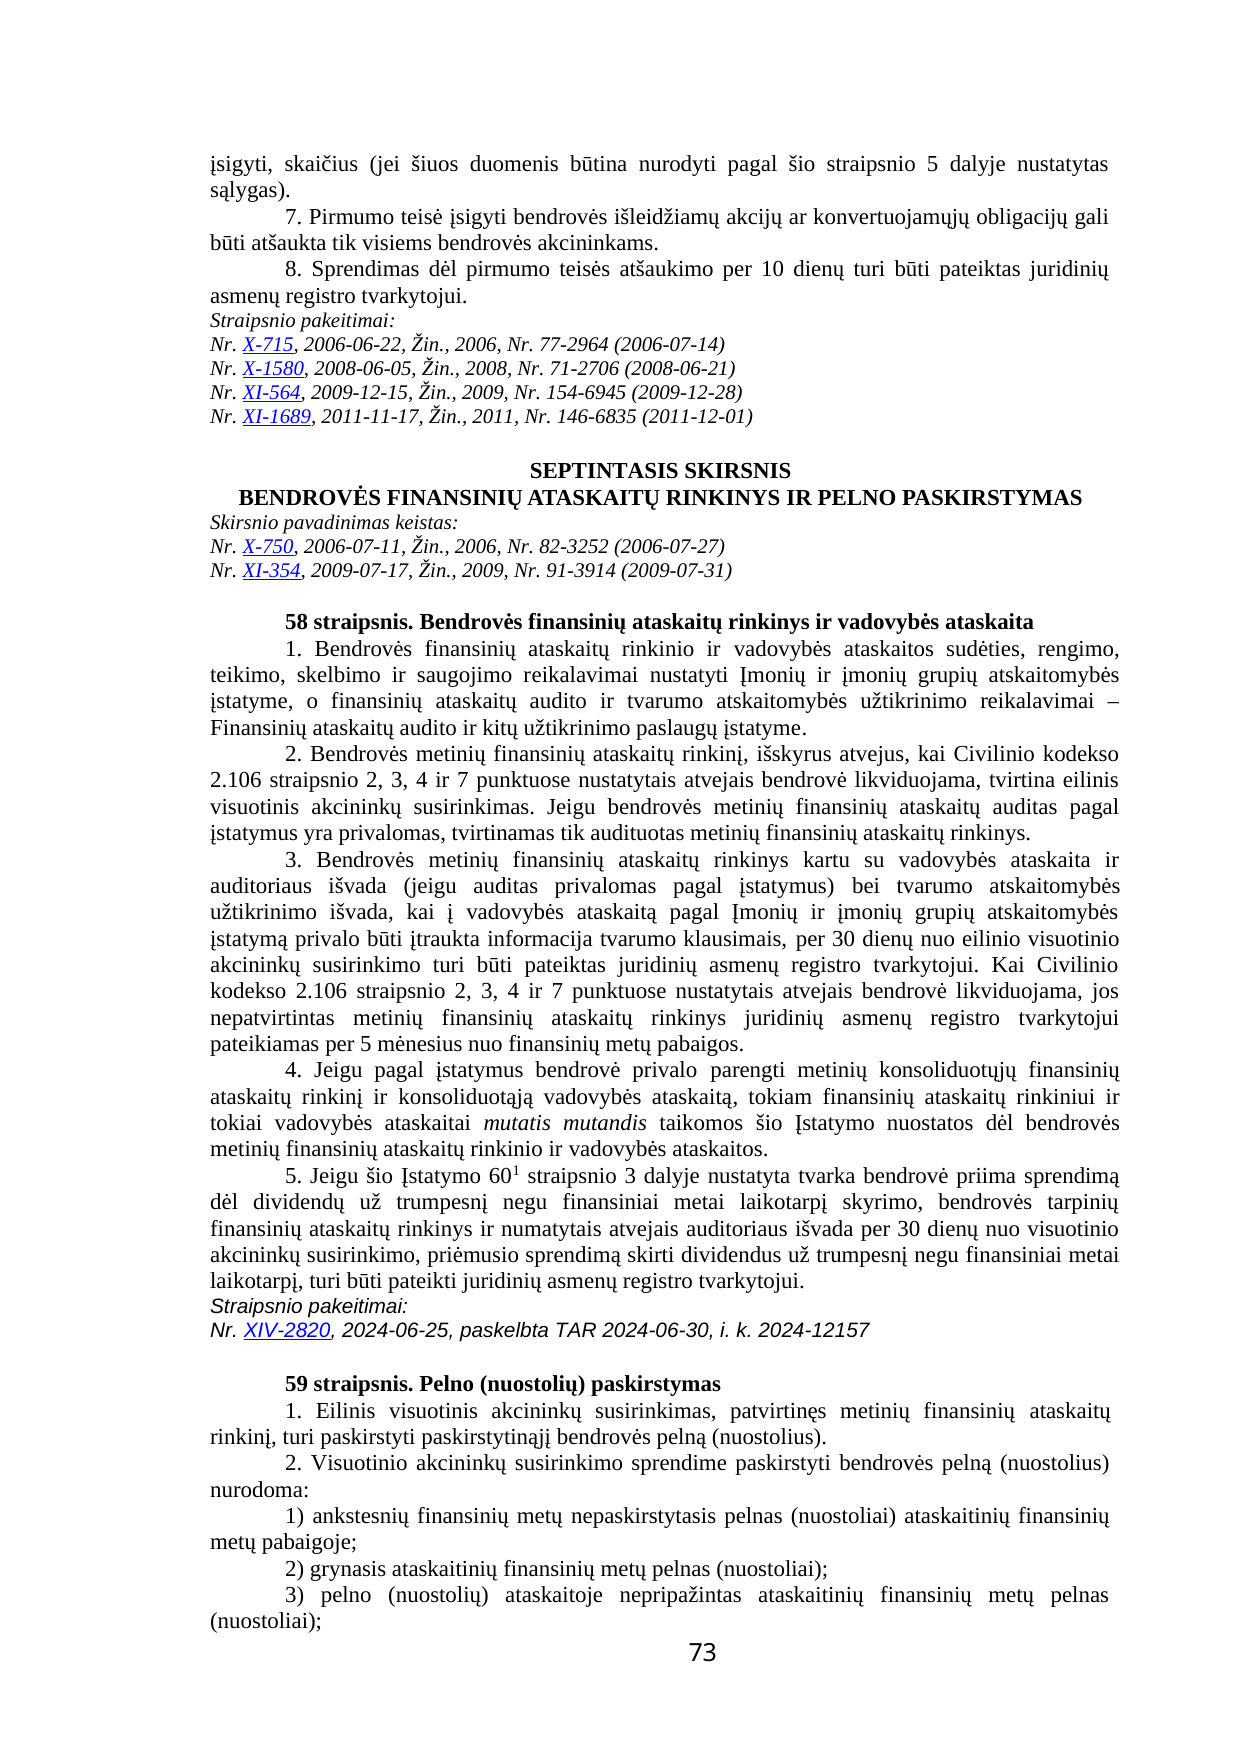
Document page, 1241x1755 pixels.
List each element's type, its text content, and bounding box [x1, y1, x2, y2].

text Nr. XI-564, 2009-12-15, Žin., 2009, Nr. 154-6945 (2009-12-28) [210, 380, 1120, 404]
text Nr. X-715, 2006-06-22, Žin., 2006, Nr. 77-2964 (2006-07-14) [210, 332, 1111, 356]
text 2. Visuotinio akcininkų susirinkimo sprendime paskirstyti bendrovės pelną (nuostolius) nurodoma: [210, 1449, 1111, 1502]
text Nr. XIV-2820, 2024-06-25, paskelbta TAR 2024-06-30, i. k. 2024-12157 [210, 1318, 1120, 1342]
text Skirsnio pavadinimas keistas: [210, 510, 1111, 534]
text įsigyti, skaičius (jei šiuos duomenis būtina nurodyti pagal šio straipsnio 5 dalyje nustatytas sąlygas). [210, 150, 1111, 203]
text Straipsnio pakeitimai: [210, 1294, 1120, 1318]
text 1) ankstesnių finansinių metų nepaskirstytasis pelnas (nuostoliai) ataskaitinių finansinių metų pabaigoje; [210, 1502, 1111, 1555]
text 1. Eilinis visuotinis akcininkų susirinkimas, patvirtinęs metinių finansinių ataskaitų rinkinį, turi paskirstyti paskirstytinąjį bendrovės pelną (nuostolius). [210, 1397, 1111, 1449]
text Nr. X-750, 2006-07-11, Žin., 2006, Nr. 82-3252 (2006-07-27) [210, 534, 1111, 558]
text 2. Bendrovės metinių finansinių ataskaitų rinkinį, išskyrus atvejus, kai Civilinio kodekso 2.106 straipsnio 2, 3, 4 ir 7 punktuose nustatytais atvejais bendrovė likviduojama, tvirtina eilinis visuotinis akcininkų susirinkimas. Jeigu bendrovės metinių finansinių ataskaitų auditas pagal įstatymus yra privalomas, tvirtinamas tik audituotas metinių finansinių ataskaitų rinkinys. [210, 740, 1120, 846]
subtitle SEPTINTASIS skirsnis [210, 457, 1111, 483]
text 8. Sprendimas dėl pirmumo teisės atšaukimo per 10 dienų turi būti pateiktas juridinių asmenų registro tvarkytojui. [210, 255, 1111, 308]
text 1. Bendrovės finansinių ataskaitų rinkinio ir vadovybės ataskaitos sudėties, rengimo, teikimo, skelbimo ir saugojimo reikalavimai nustatyti Įmonių ir įmonių grupių atskaitomybės įstatyme, o finansinių ataskaitų audito ir tvarumo atskaitomybės užtikrinimo reikalavimai – Finansinių ataskaitų audito ir kitų užtikrinimo paslaugų įstatyme. [210, 635, 1120, 740]
text 58 straipsnis. Bendrovės finansinių ataskaitų rinkinys ir vadovybės ataskaita [210, 608, 1120, 635]
text Straipsnio pakeitimai: [210, 308, 1111, 332]
text Nr. XI-1689, 2011-11-17, Žin., 2011, Nr. 146-6835 (2011-12-01) [210, 404, 1120, 428]
text BENDROVĖS FINANSINIŲ ATASKAITŲ RINKINYS IR PELNO PASKIRSTYMAS [210, 483, 1111, 510]
text 3. Bendrovės metinių finansinių ataskaitų rinkinys kartu su vadovybės ataskaita ir auditoriaus išvada (jeigu auditas privalomas pagal įstatymus) bei tvarumo atskaitomybės užtikrinimo išvada, kai į vadovybės ataskaitą pagal Įmonių ir įmonių grupių atskaitomybės įstatymą privalo būti įtraukta informacija tvarumo klausimais, per 30 dienų nuo eilinio visuotinio akcininkų susirinkimo turi būti pateiktas juridinių asmenų registro tvarkytojui. Kai Civilinio kodekso 2.106 straipsnio 2, 3, 4 ir 7 punktuose nustatytais atvejais bendrovė likviduojama, jos nepatvirtintas metinių finansinių ataskaitų rinkinys juridinių asmenų registro tvarkytojui pateikiamas per 5 mėnesius nuo finansinių metų pabaigos. [210, 846, 1120, 1056]
text 7. Pirmumo teisė įsigyti bendrovės išleidžiamų akcijų ar konvertuojamųjų obligacijų gali būti atšaukta tik visiems bendrovės akcininkams. [210, 203, 1111, 255]
text 2) grynasis ataskaitinių finansinių metų pelnas (nuostoliai); [210, 1555, 1111, 1581]
text 5. Jeigu šio Įstatymo 601 straipsnio 3 dalyje nustatyta tvarka bendrovė priima sprendimą dėl dividendų už trumpesnį negu finansiniai metai laikotarpį skyrimo, bendrovės tarpinių finansinių ataskaitų rinkinys ir numatytais atvejais auditoriaus išvada per 30 dienų nuo visuotinio akcininkų susirinkimo, priėmusio sprendimą skirti dividendus už trumpesnį negu finansiniai metai laikotarpį, turi būti pateikti juridinių asmenų registro tvarkytojui. [210, 1162, 1120, 1294]
text Nr. XI-354, 2009-07-17, Žin., 2009, Nr. 91-3914 (2009-07-31) [210, 558, 1120, 582]
text 4. Jeigu pagal įstatymus bendrovė privalo parengti metinių konsoliduotųjų finansinių ataskaitų rinkinį ir konsoliduotąją vadovybės ataskaitą, tokiam finansinių ataskaitų rinkiniui ir tokiai vadovybės ataskaitai mutatis mutandis taikomos šio Įstatymo nuostatos dėl bendrovės metinių finansinių ataskaitų rinkinio ir vadovybės ataskaitos. [210, 1056, 1120, 1162]
text 59 straipsnis. Pelno (nuostolių) paskirstymas [210, 1370, 1111, 1397]
text Nr. X-1580, 2008-06-05, Žin., 2008, Nr. 71-2706 (2008-06-21) [210, 356, 1111, 380]
text 3) pelno (nuostolių) ataskaitoje nepripažintas ataskaitinių finansinių metų pelnas (nuostoliai); [210, 1581, 1111, 1634]
